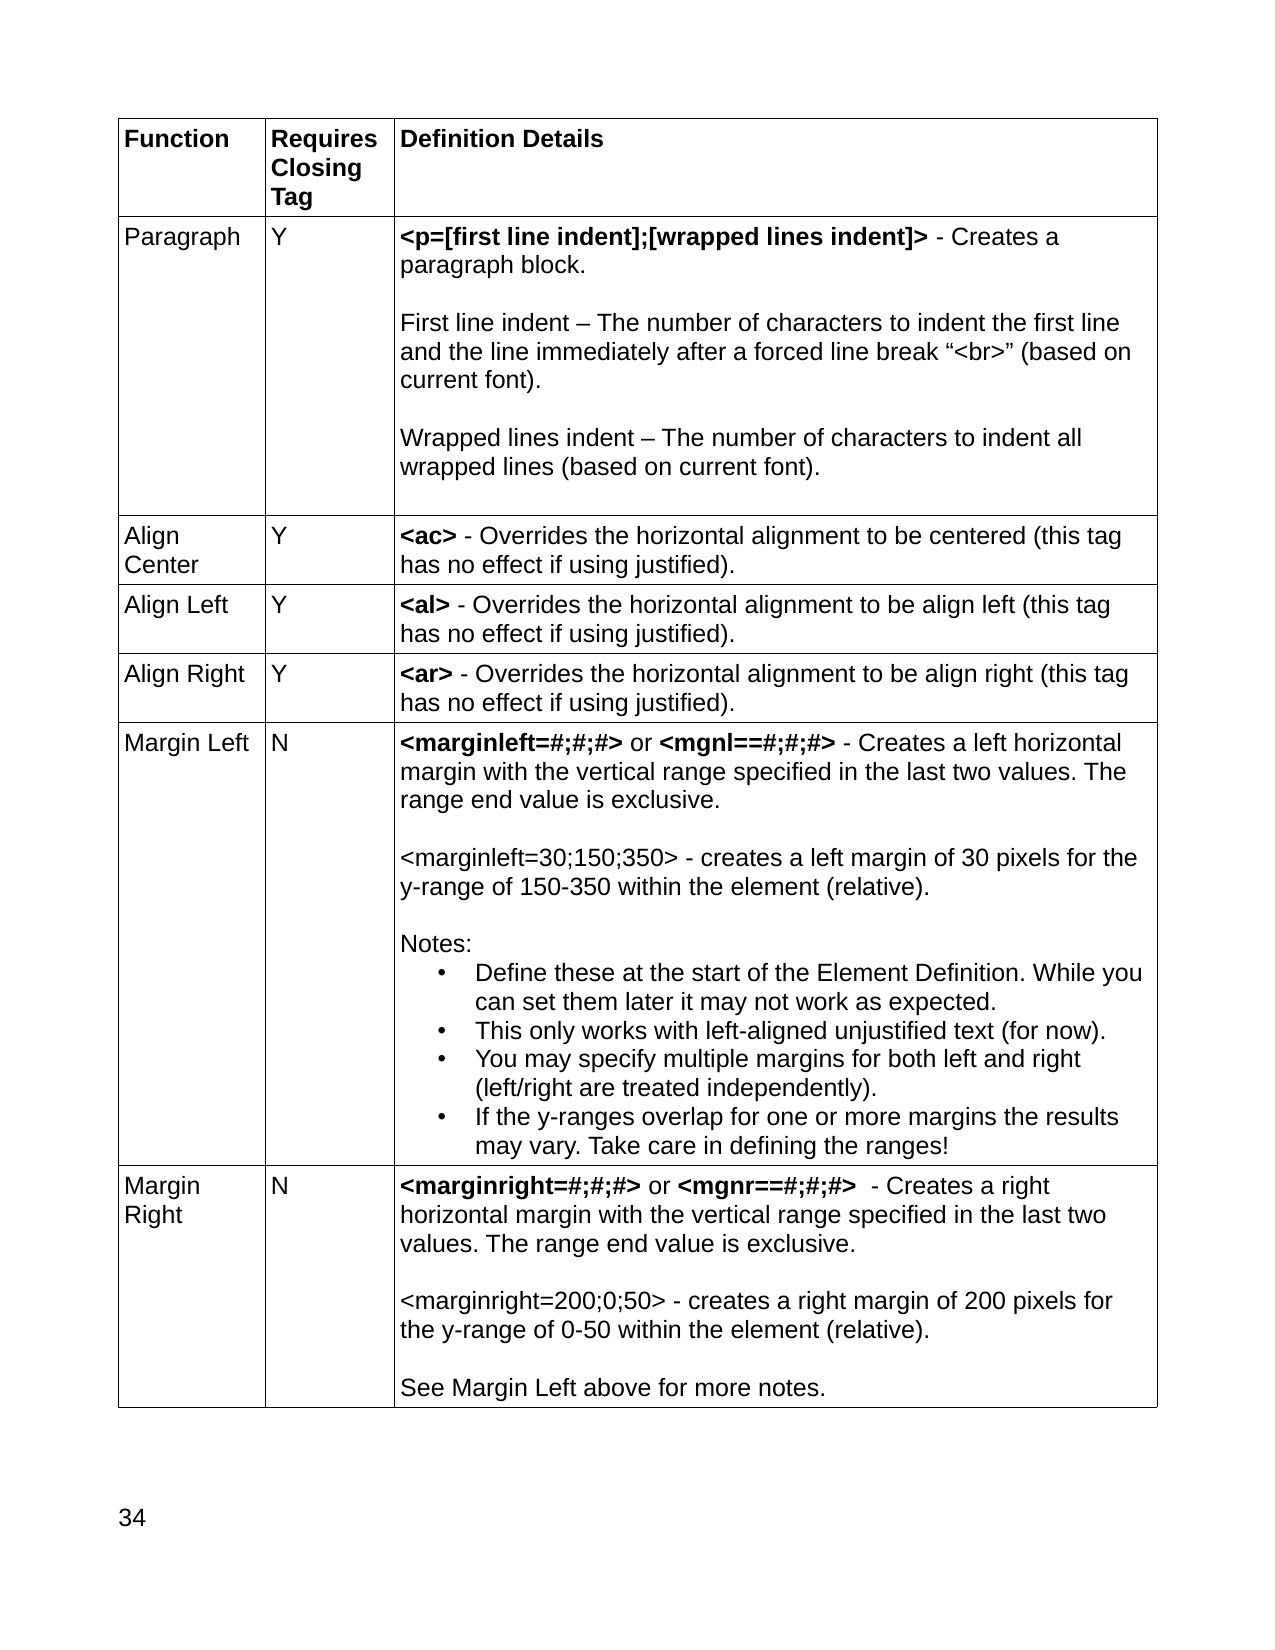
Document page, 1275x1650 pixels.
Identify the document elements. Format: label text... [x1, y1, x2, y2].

table_cell Y [266, 516, 394, 584]
table_cell Align Center [119, 516, 265, 584]
table_cell Paragraph [119, 217, 265, 515]
table_cell <al> - Overrides the horizontal alignment to be align left (this tag has no effect if using justified). [395, 585, 1157, 653]
table_cell Align Right [119, 654, 265, 722]
table_cell <ac> - Overrides the horizontal alignment to be centered (this tag has no effect if using justified). [395, 516, 1157, 584]
table_cell Y [266, 654, 394, 722]
table_cell N [266, 1166, 394, 1407]
table_cell Y [266, 217, 394, 515]
table_cell Margin Right [119, 1166, 265, 1407]
table_cell <ar> - Overrides the horizontal alignment to be align right (this tag has no effect if using justified). [395, 654, 1157, 722]
table_cell Y [266, 585, 394, 653]
table_cell Align Left [119, 585, 265, 653]
table_header Definition Details [395, 119, 1157, 216]
table_header Requires Closing Tag [266, 119, 394, 216]
table_cell <p=[first line indent];[wrapped lines indent]> - Creates a paragraph block. First line indent – The number of characters to indent the first line and the line immediately after a forced line break “<br>” (based on current font). Wrapped lines indent – The number of characters to indent all wrapped lines (based on current font). [395, 217, 1157, 515]
table_cell <marginleft=#;#;#> or <mgnl==#;#;#> - Creates a left horizontal margin with the vertical range specified in the last two values. The range end value is exclusive. <marginleft=30;150;350> - creates a left margin of 30 pixels for the y-range of 150-350 within the element (relative). Notes: Define these at the start of the Element Definition. While you can set them later it may not work as expected. This only works with left-aligned unjustified text (for now). You may specify multiple margins for both left and right (left/right are treated independently). If the y-ranges overlap for one or more margins the results may vary. Take care in defining the ranges! [395, 723, 1157, 1165]
table_cell Margin Left [119, 723, 265, 1165]
table_cell <marginright=#;#;#> or <mgnr==#;#;#> - Creates a right horizontal margin with the vertical range specified in the last two values. The range end value is exclusive. <marginright=200;0;50> - creates a right margin of 200 pixels for the y-range of 0-50 within the element (relative). See Margin Left above for more notes. [395, 1166, 1157, 1407]
table_cell N [266, 723, 394, 1165]
table_header Function [119, 119, 265, 216]
